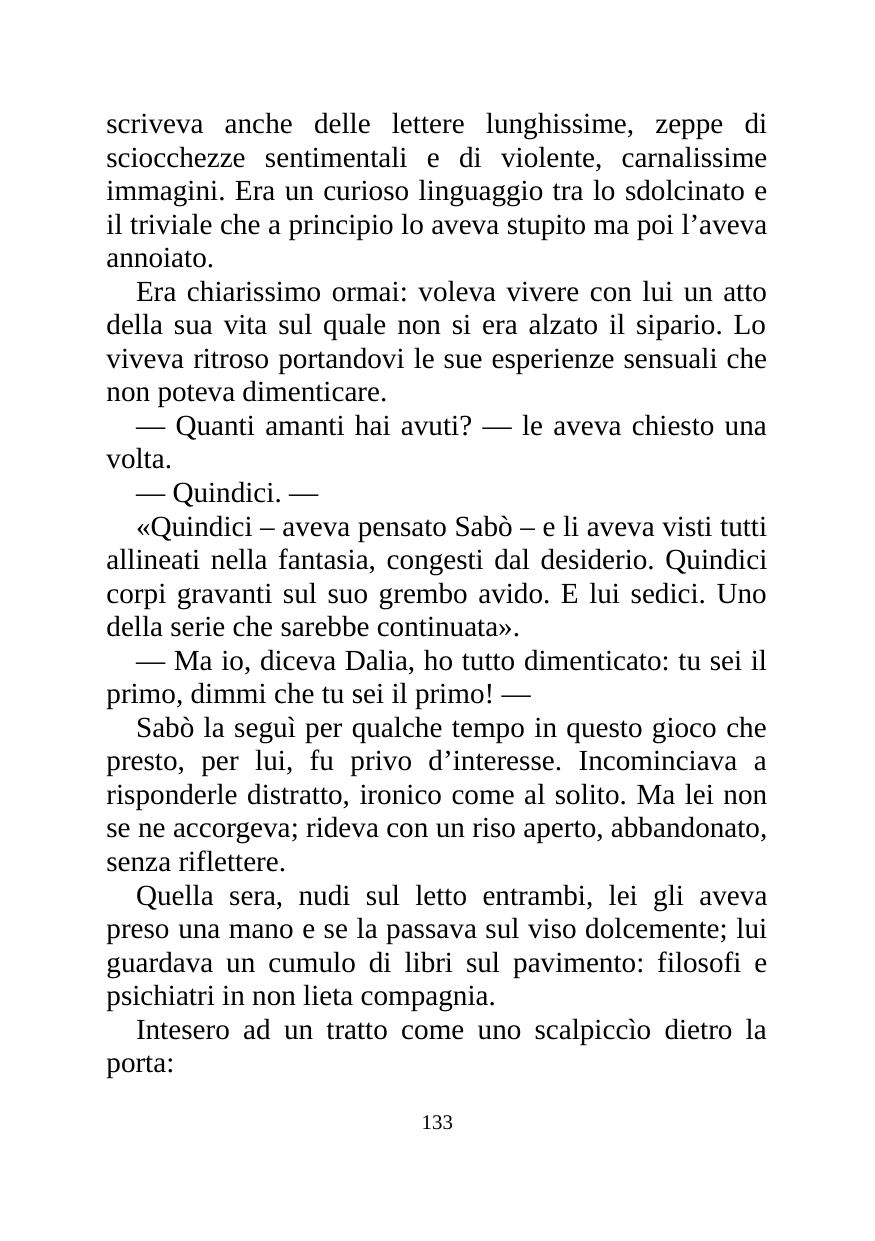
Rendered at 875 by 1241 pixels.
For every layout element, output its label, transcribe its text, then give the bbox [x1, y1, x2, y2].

text Intesero ad un tratto come uno scalpiccìo dietro la porta: [106, 1012, 768, 1079]
text «Quindici – aveva pensato Sabò – e li aveva visti tutti allineati nella fantasia, congesti dal desiderio. Quindici corpi gravanti sul suo grembo avido. E lui sedici. Uno della serie che sarebbe continuata». [106, 509, 768, 643]
text scriveva anche delle lettere lunghissime, zeppe di sciocchezze sentimentali e di violente, carnalissime immagini. Era un curioso linguaggio tra lo sdolcinato e il triviale che a principio lo aveva stupito ma poi l’aveva annoiato. [106, 106, 768, 274]
text Era chiarissimo ormai: voleva vivere con lui un atto della sua vita sul quale non si era alzato il sipario. Lo viveva ritroso portandovi le sue esperienze sensuali che non poteva dimenticare. [106, 274, 768, 408]
text — Quindici. — [106, 475, 768, 509]
text Quella sera, nudi sul letto entrambi, lei gli aveva preso una mano e se la passava sul viso dolcemente; lui guardava un cumulo di libri sul pavimento: filosofi e psichiatri in non lieta compagnia. [106, 878, 768, 1012]
text — Ma io, diceva Dalia, ho tutto dimenticato: tu sei il primo, dimmi che tu sei il primo! — [106, 643, 768, 710]
text Sabò la seguì per qualche tempo in questo gioco che presto, per lui, fu privo d’interesse. Incominciava a risponderle distratto, ironico come al solito. Ma lei non se ne accorgeva; rideva con un riso aperto, abbandonato, senza riflettere. [106, 710, 768, 878]
text — Quanti amanti hai avuti? — le aveva chiesto una volta. [106, 408, 768, 475]
